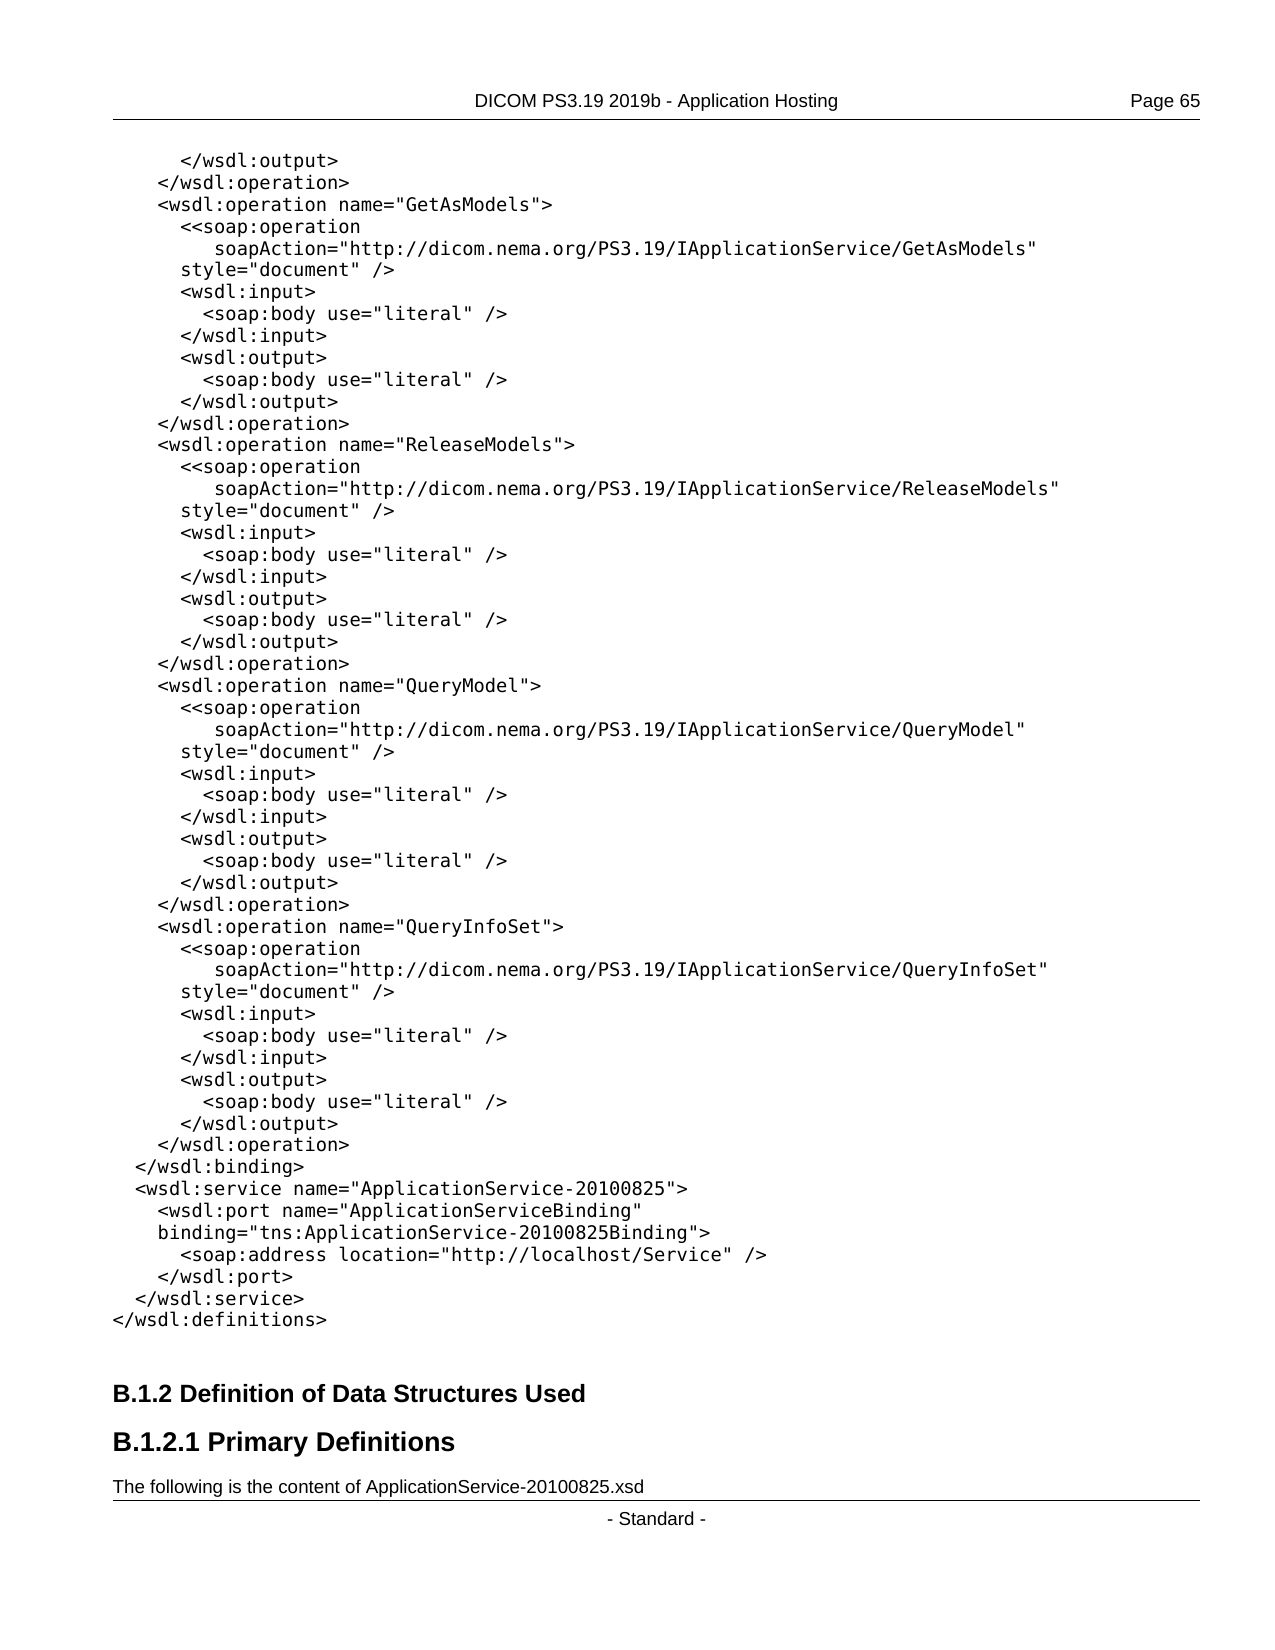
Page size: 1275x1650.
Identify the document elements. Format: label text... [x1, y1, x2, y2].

text B.1.2.1 Primary Definitions [112, 1426, 1200, 1457]
text B.1.2 Definition of Data Structures Used [112, 1379, 1200, 1407]
text </wsdl:output> </wsdl:operation> <wsdl:operation name="GetAsModels"> <<soap:operation soapAction="http://dicom.nema.org/PS3.19/IApplicationService/GetAsModels" style="document" /> <wsdl:input> <soap:body use="literal" /> </wsdl:input> <wsdl:output> <soap:body use="literal" /> </wsdl:output> </wsdl:operation> <wsdl:operation name="ReleaseModels"> <<soap:operation soapAction="http://dicom.nema.org/PS3.19/IApplicationService/ReleaseModels" style="document" /> <wsdl:input> <soap:body use="literal" /> </wsdl:input> <wsdl:output> <soap:body use="literal" /> </wsdl:output> </wsdl:operation> <wsdl:operation name="QueryModel"> <<soap:operation soapAction="http://dicom.nema.org/PS3.19/IApplicationService/QueryModel" style="document" /> <wsdl:input> <soap:body use="literal" /> </wsdl:input> <wsdl:output> <soap:body use="literal" /> </wsdl:output> </wsdl:operation> <wsdl:operation name="QueryInfoSet"> <<soap:operation soapAction="http://dicom.nema.org/PS3.19/IApplicationService/QueryInfoSet" style="document" /> <wsdl:input> <soap:body use="literal" /> </wsdl:input> <wsdl:output> <soap:body use="literal" /> </wsdl:output> </wsdl:operation> </wsdl:binding> <wsdl:service name="ApplicationService-20100825"> <wsdl:port name="ApplicationServiceBinding" binding="tns:ApplicationService-20100825Binding"> <soap:address location="http://localhost/Service" /> </wsdl:port> </wsdl:service> </wsdl:definitions> [112, 150, 1200, 1360]
text The following is the content of ApplicationService-20100825.xsd [112, 1476, 1200, 1498]
